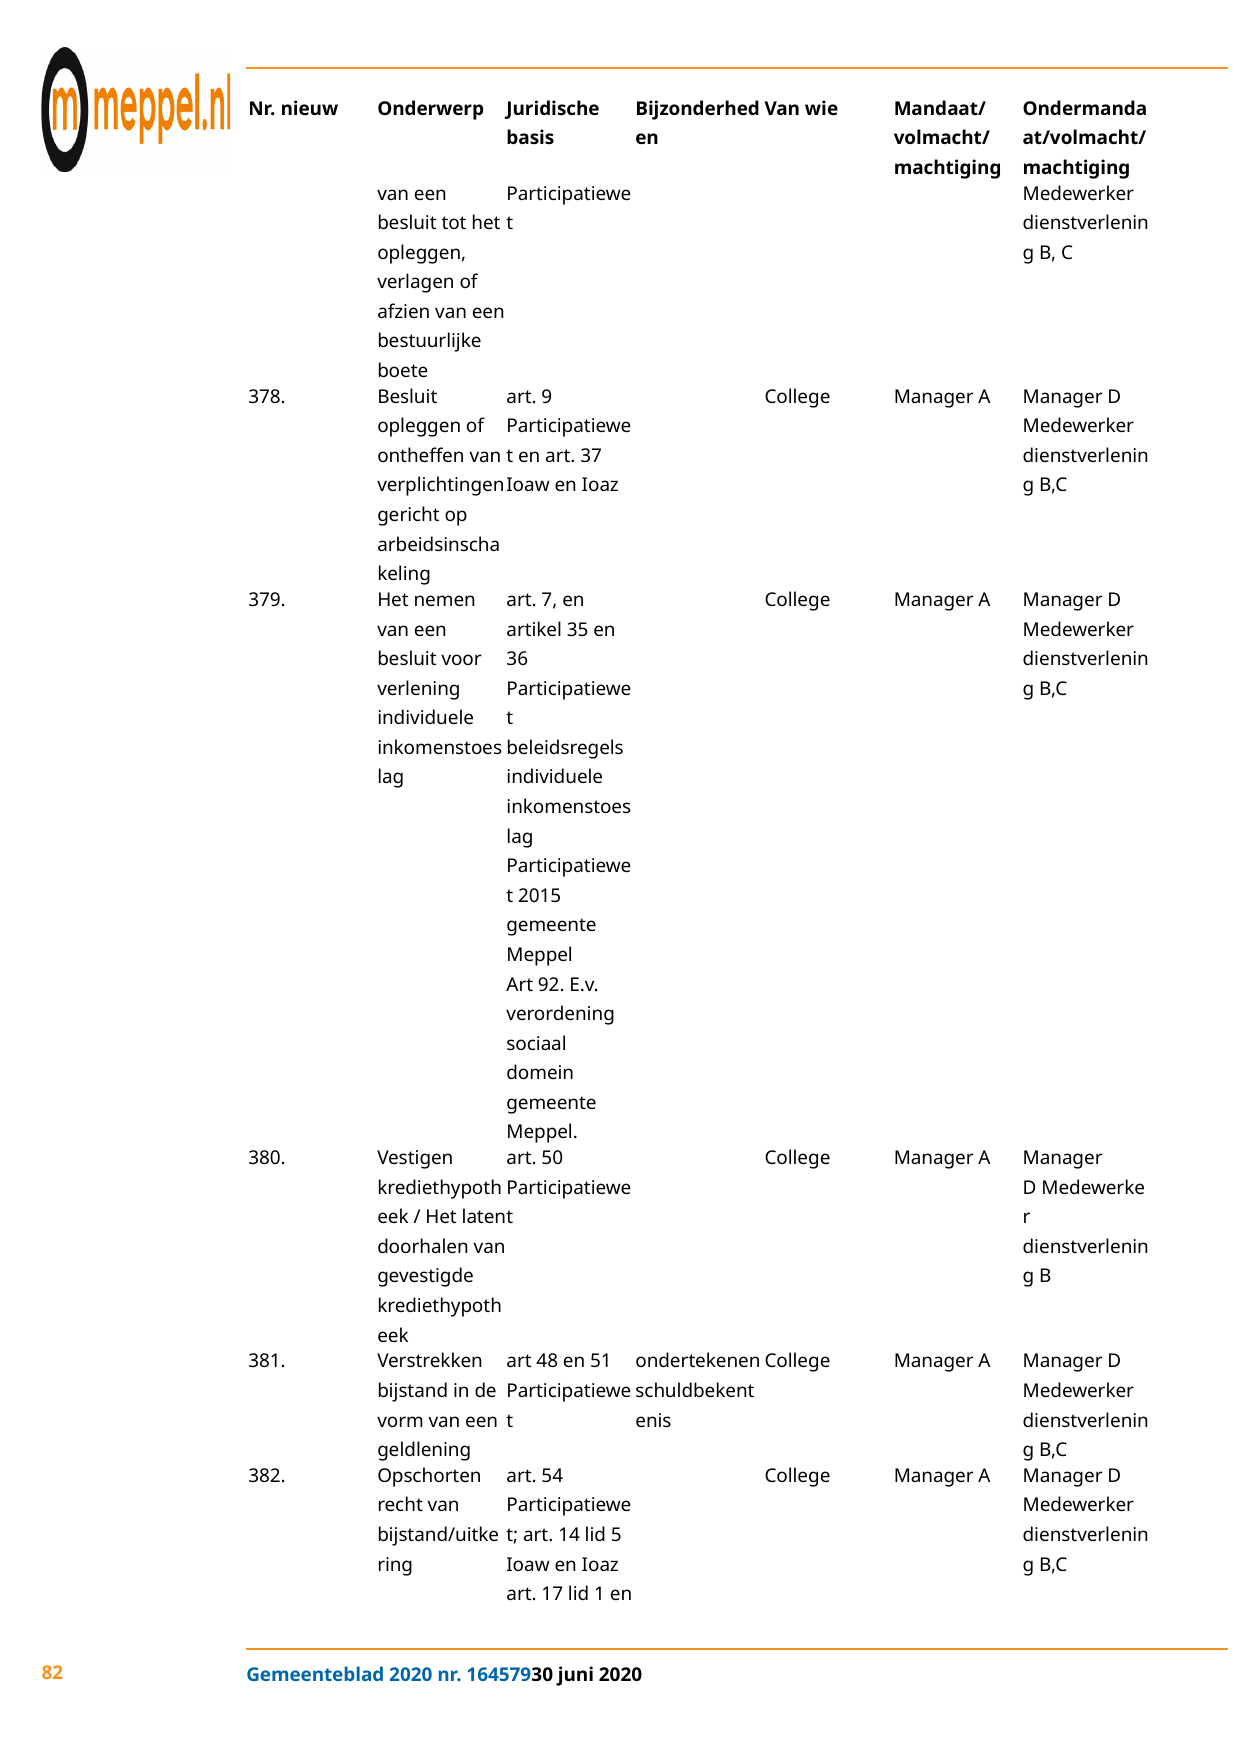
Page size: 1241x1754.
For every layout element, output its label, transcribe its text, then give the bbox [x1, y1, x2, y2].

table_header Ondermandaat/volmacht/ machtiging [1023, 95, 1152, 180]
table_header Onderwerp [377, 95, 506, 180]
table_cell van een besluit tot het opleggen, verlagen of afzien van een bestuurlijke boete [377, 180, 506, 383]
table_cell Participatiewet [506, 180, 635, 383]
table_cell Medewerker dienstverlening B, C [1023, 180, 1152, 383]
table_cell Verstrekken bijstand in de vorm van een geldlening [377, 1348, 506, 1462]
table_header Nr. nieuw [248, 95, 377, 180]
table_cell College [764, 1462, 893, 1606]
table_cell [635, 586, 764, 1144]
table_cell [248, 1144, 377, 1348]
table_cell Manager D Medewerker dienstverlening B,C [1023, 586, 1152, 1144]
table_header Bijzonderheden [635, 95, 764, 180]
table_cell Manager A [894, 1348, 1022, 1462]
table_cell Opschorten recht van bijstand/uitkering [377, 1462, 506, 1606]
table_header Van wie [764, 95, 893, 180]
table_header Juridische basis [506, 95, 635, 180]
table_cell College [764, 1144, 893, 1348]
table_cell Manager A [894, 383, 1022, 586]
table_cell Manager D Medewerker dienstverlening B,C [1023, 383, 1152, 586]
table_cell Besluit opleggen of ontheffen van verplichtingen gericht op arbeidsinschakeling [377, 383, 506, 586]
table_cell [635, 383, 764, 586]
table_cell Vestigen krediethypotheek / Het laten doorhalen van gevestigde krediethypotheek [377, 1144, 506, 1348]
table_cell ondertekenen schuldbekentenis [635, 1348, 764, 1462]
table_cell [764, 180, 893, 383]
table_cell art. 9 Participatiewet en art. 37 Ioaw en Ioaz [506, 383, 635, 586]
table_cell Manager D Medewerker dienstverlening B,C [1023, 1462, 1152, 1606]
table_cell [635, 1144, 764, 1348]
table_cell [248, 586, 377, 1144]
table_cell [248, 1348, 377, 1462]
picture [41, 47, 231, 172]
table_cell Manager D Medewerker dienstverlening B [1023, 1144, 1152, 1348]
table_cell [635, 1462, 764, 1606]
table_cell art. 50 Participatiewet [506, 1144, 635, 1348]
table_cell art 48 en 51 Participatiewet [506, 1348, 635, 1462]
table_cell [635, 180, 764, 383]
table_cell [894, 180, 1022, 383]
table_cell art. 54 Participatiewet; art. 14 lid 5 Ioaw en Ioaz art. 17 lid 1 en [506, 1462, 635, 1606]
table_cell Manager D Medewerker dienstverlening B,C [1023, 1348, 1152, 1462]
table_cell College [764, 586, 893, 1144]
table_cell Het nemen van een besluit voor verlening individuele inkomenstoeslag [377, 586, 506, 1144]
table_header Mandaat/volmacht/machtiging [894, 95, 1022, 180]
table_cell Manager A [894, 1462, 1022, 1606]
table_cell Manager A [894, 586, 1022, 1144]
table_cell art. 7, en artikel 35 en 36 Participatiewet beleidsregels individuele inkomenstoeslag Participatiewet 2015 gemeente Meppel Art 92. E.v. verordening sociaal domein gemeente Meppel. [506, 586, 635, 1144]
table_cell [248, 383, 377, 586]
table_cell [248, 1462, 377, 1606]
table_cell College [764, 1348, 893, 1462]
table_cell Manager A [894, 1144, 1022, 1348]
table_cell College [764, 383, 893, 586]
table_cell [248, 180, 377, 383]
